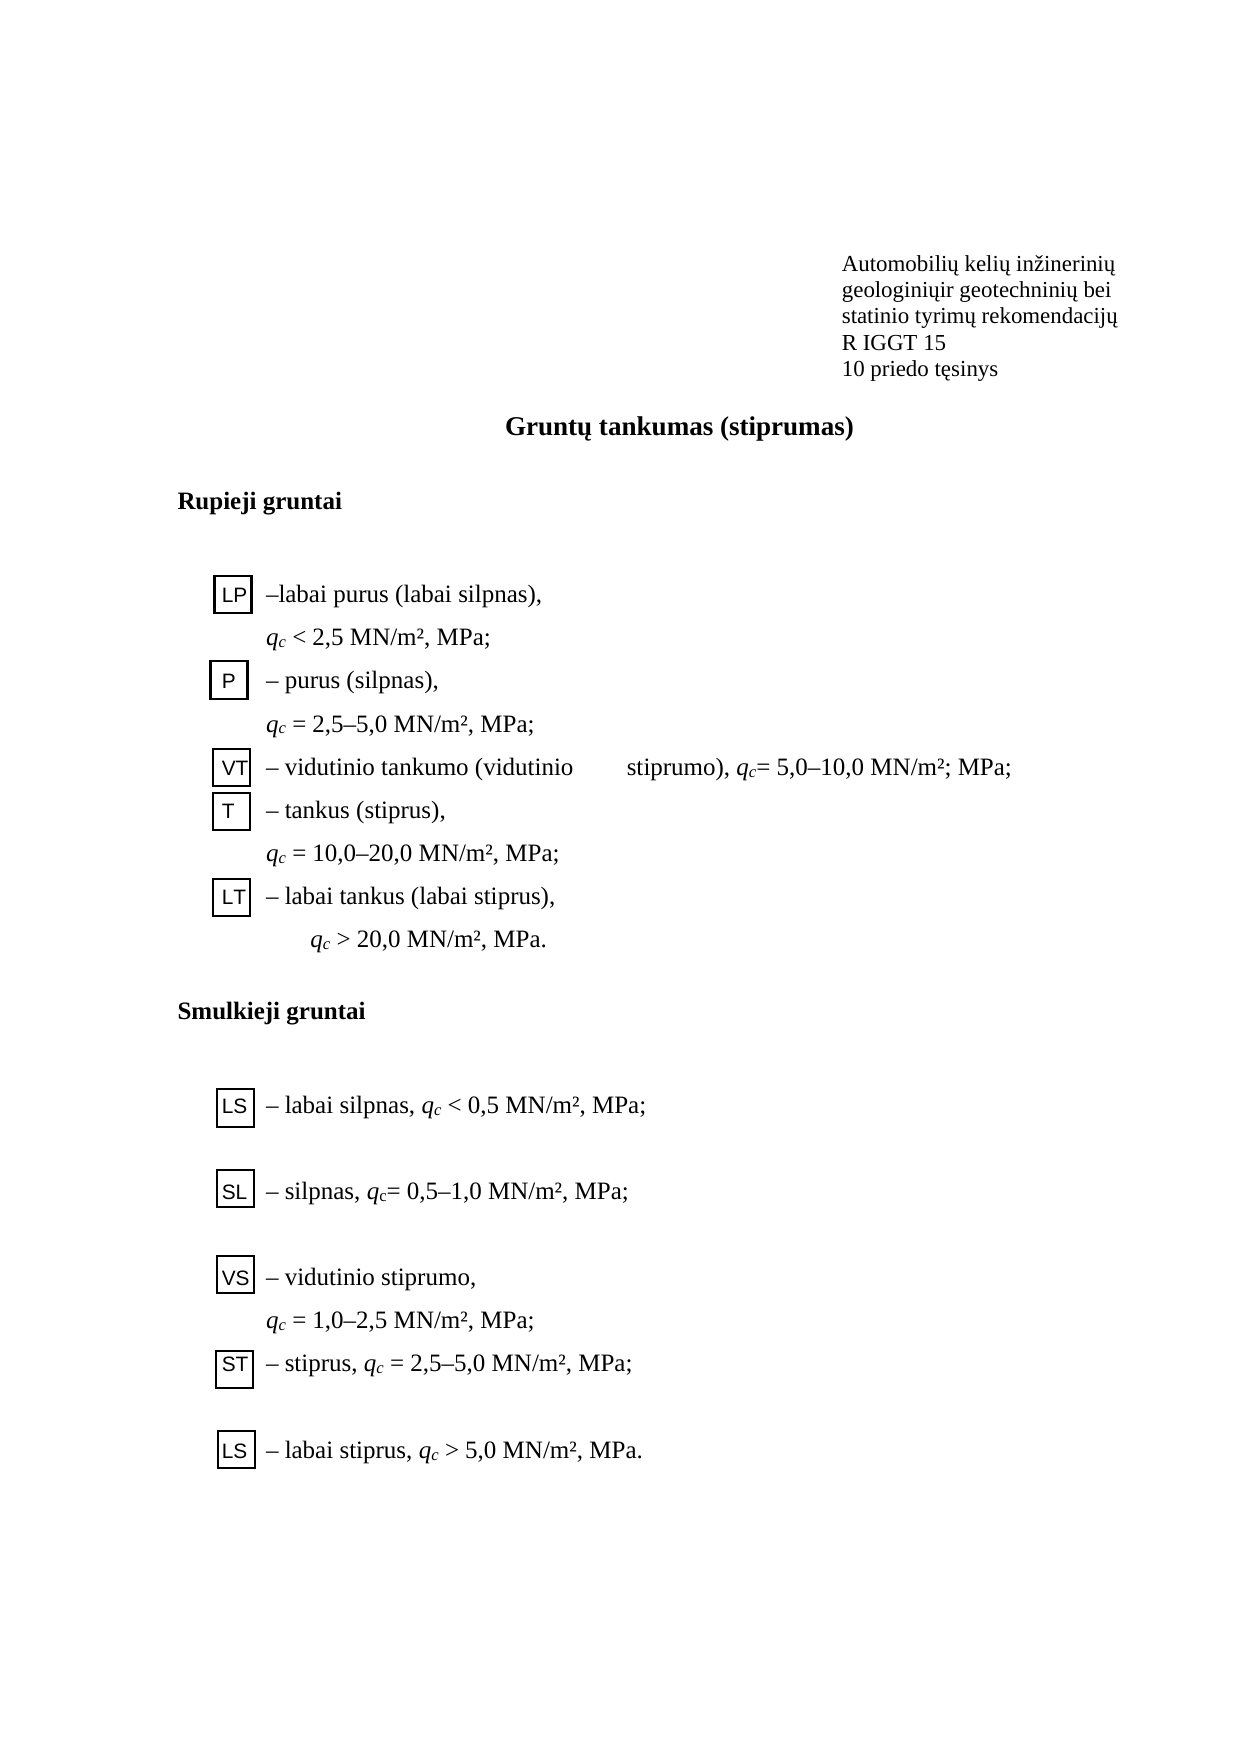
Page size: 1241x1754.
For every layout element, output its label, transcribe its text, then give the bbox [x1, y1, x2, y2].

text – vidutinio stiprumo, [255, 1262, 1181, 1291]
text VT [222, 752, 249, 781]
text –labai purus (labai silpnas), [253, 579, 1181, 608]
text SL [222, 1176, 253, 1205]
text qc = 2,5–5,0 MN/m², MPa; [222, 709, 1181, 737]
text statinio tyrimų rekomendacijų [842, 302, 1181, 329]
text T [222, 795, 249, 824]
text LT [222, 881, 249, 910]
text Rupieji gruntai [177, 486, 1181, 514]
text qc = 1,0–2,5 MN/m², MPa; [222, 1305, 1181, 1334]
text qc = 10,0–20,0 MN/m², MPa; [222, 838, 1181, 867]
text Automobilių kelių inžinerinių [842, 250, 1181, 276]
text LP [222, 579, 250, 608]
text R IGGT 15 [842, 329, 1181, 355]
text – silpnas, qc= 0,5–1,0 MN/m², MPa; [255, 1176, 1181, 1205]
text qc < 2,5 MN/m², MPa; [222, 622, 1181, 651]
text ST – stiprus, qc = 2,5–5,0 MN/m², MPa; [222, 1348, 1181, 1377]
text 10 priedo tęsinys [842, 355, 1181, 382]
text geologiniųir geotechninių bei [842, 276, 1181, 302]
text – labai stiprus, qc > 5,0 MN/m², MPa. [256, 1435, 1181, 1463]
text LS [222, 1435, 254, 1463]
text VS [222, 1262, 253, 1291]
text Smulkieji gruntai [177, 996, 1181, 1025]
text qc > 20,0 MN/m², MPa. [222, 924, 1181, 953]
text – tankus (stiprus), [251, 795, 1181, 824]
text P [222, 666, 246, 694]
text LS [222, 1090, 253, 1118]
text – labai silpnas, qc < 0,5 MN/m², MPa; [255, 1090, 1181, 1118]
text – labai tankus (labai stiprus), [251, 881, 1181, 910]
text – purus (silpnas), [249, 666, 1181, 694]
text Gruntų tankumas (stiprumas) [177, 410, 1181, 441]
text – vidutinio tankumo (vidutinio stiprumo), qc= 5,0–10,0 MN/m²; MPa; [251, 752, 1181, 781]
